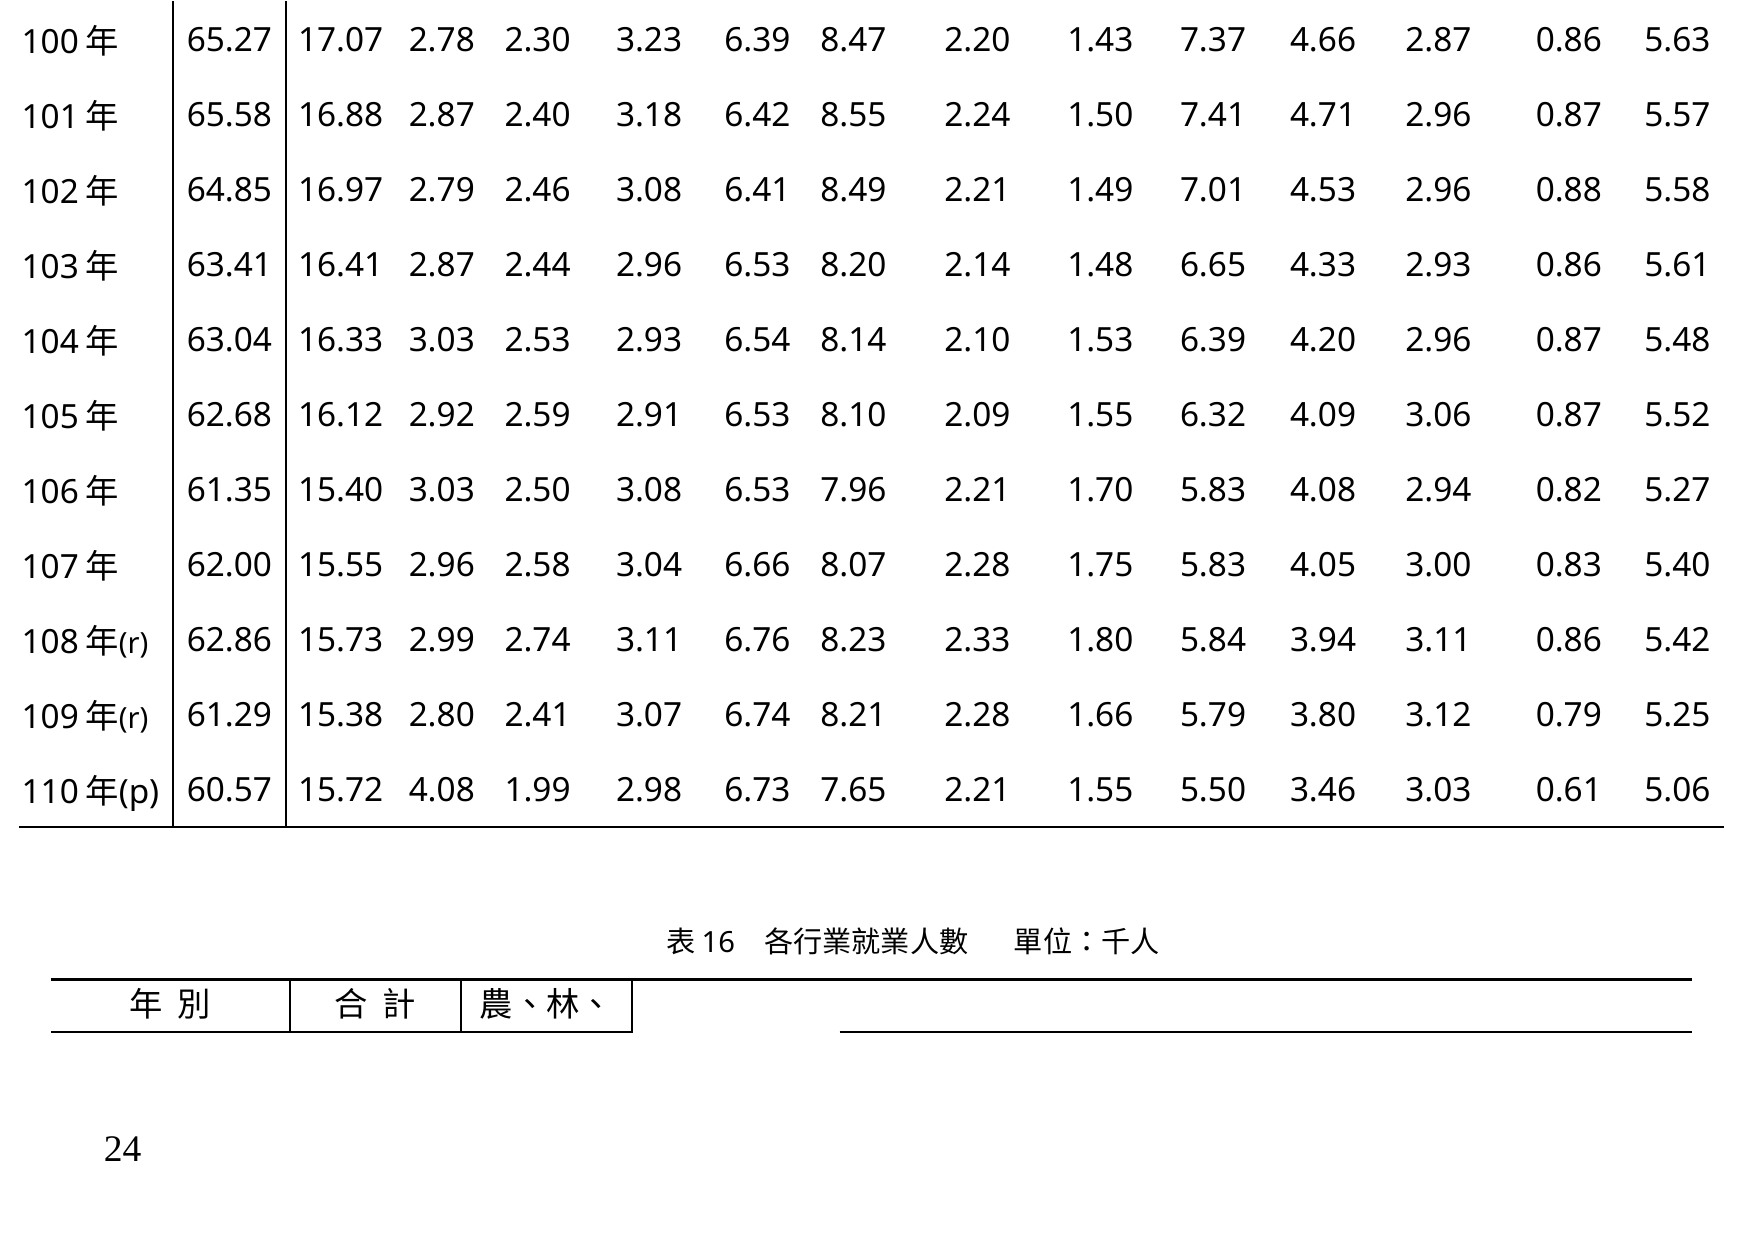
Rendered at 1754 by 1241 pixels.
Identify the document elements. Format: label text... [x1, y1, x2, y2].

table_cell 16.33 [287, 301, 395, 376]
table_cell 5.42 [1630, 601, 1724, 676]
table_cell 2.09 [903, 376, 1051, 451]
table_cell 15.38 [287, 676, 395, 751]
table_cell 3.80 [1276, 676, 1369, 751]
table_cell 2.46 [488, 151, 587, 226]
table_header [633, 981, 839, 1031]
table_cell 2.80 [395, 676, 488, 751]
table_cell 3.23 [587, 1, 711, 76]
table_cell 2.24 [903, 76, 1051, 151]
table_cell 2.79 [395, 151, 488, 226]
table_cell 8.10 [803, 376, 903, 451]
table_cell 3.18 [587, 76, 711, 151]
table_cell 2.58 [488, 526, 587, 601]
table_cell 63.04 [174, 301, 285, 376]
table_cell 6.66 [711, 526, 803, 601]
table_cell 1.75 [1051, 526, 1149, 601]
table_cell 0.86 [1507, 601, 1630, 676]
table_cell 0.87 [1507, 376, 1630, 451]
table_cell 2.53 [488, 301, 587, 376]
table_cell 6.53 [711, 226, 803, 301]
table_cell 8.55 [803, 76, 903, 151]
table_cell 1.48 [1051, 226, 1149, 301]
table_cell 0.61 [1507, 751, 1630, 826]
table_cell 100年 [19, 1, 172, 76]
table_cell 0.88 [1507, 151, 1630, 226]
table_cell 6.74 [711, 676, 803, 751]
table_cell 17.07 [287, 1, 395, 76]
table_cell 3.03 [395, 301, 488, 376]
table_cell 103年 [19, 226, 172, 301]
table_cell 2.50 [488, 451, 587, 526]
table_cell 4.33 [1276, 226, 1369, 301]
table_cell 3.11 [1369, 601, 1507, 676]
table_cell 1.99 [488, 751, 587, 826]
table_cell 2.21 [903, 751, 1051, 826]
table_cell 5.50 [1149, 751, 1276, 826]
table_header 農、林、 [462, 981, 631, 1031]
table_cell 3.12 [1369, 676, 1507, 751]
table_cell 2.14 [903, 226, 1051, 301]
table_cell 2.10 [903, 301, 1051, 376]
table_cell 2.99 [395, 601, 488, 676]
table_cell 6.73 [711, 751, 803, 826]
table_cell 5.83 [1149, 526, 1276, 601]
table_cell 1.80 [1051, 601, 1149, 676]
table_cell 108年(r) [19, 601, 172, 676]
table_cell 3.46 [1276, 751, 1369, 826]
table_cell 5.52 [1630, 376, 1724, 451]
table_cell 7.65 [803, 751, 903, 826]
table_cell 16.88 [287, 76, 395, 151]
table_cell 2.44 [488, 226, 587, 301]
table_cell 5.84 [1149, 601, 1276, 676]
table_cell 4.53 [1276, 151, 1369, 226]
table_header 年 別 [51, 981, 289, 1031]
subtitle 表16 各行業就業人數 單位：千人 [103, 902, 1639, 977]
table_cell 0.79 [1507, 676, 1630, 751]
table_cell 3.00 [1369, 526, 1507, 601]
table_cell 6.42 [711, 76, 803, 151]
table_cell 63.41 [174, 226, 285, 301]
table_cell 1.53 [1051, 301, 1149, 376]
table_cell 3.08 [587, 151, 711, 226]
table_cell 6.39 [1149, 301, 1276, 376]
table_cell 6.54 [711, 301, 803, 376]
table_cell 2.87 [1369, 1, 1507, 76]
table_cell 3.94 [1276, 601, 1369, 676]
table_cell 64.85 [174, 151, 285, 226]
table_cell 2.33 [903, 601, 1051, 676]
table_cell 3.03 [1369, 751, 1507, 826]
table_cell 5.27 [1630, 451, 1724, 526]
table_cell 5.06 [1630, 751, 1724, 826]
table_cell 65.27 [174, 1, 285, 76]
table_cell 2.96 [395, 526, 488, 601]
table_cell 62.68 [174, 376, 285, 451]
table_cell 16.97 [287, 151, 395, 226]
table_cell 61.35 [174, 451, 285, 526]
table_cell 5.40 [1630, 526, 1724, 601]
table_cell 8.20 [803, 226, 903, 301]
table_cell 15.55 [287, 526, 395, 601]
table_cell 7.01 [1149, 151, 1276, 226]
table_cell 3.11 [587, 601, 711, 676]
table_cell 1.43 [1051, 1, 1149, 76]
table_cell 1.49 [1051, 151, 1149, 226]
table_cell 8.23 [803, 601, 903, 676]
table_cell 2.98 [587, 751, 711, 826]
table_cell 2.28 [903, 526, 1051, 601]
table_header [840, 981, 1692, 1031]
table_cell 6.41 [711, 151, 803, 226]
table_cell 104年 [19, 301, 172, 376]
table_cell 8.47 [803, 1, 903, 76]
table_cell 2.91 [587, 376, 711, 451]
table_cell 2.96 [587, 226, 711, 301]
table_cell 1.70 [1051, 451, 1149, 526]
table_cell 2.41 [488, 676, 587, 751]
table_cell 2.93 [587, 301, 711, 376]
table_cell 8.14 [803, 301, 903, 376]
table_cell 4.71 [1276, 76, 1369, 151]
table_cell 65.58 [174, 76, 285, 151]
table_cell 3.07 [587, 676, 711, 751]
table_cell 2.93 [1369, 226, 1507, 301]
table_cell 16.41 [287, 226, 395, 301]
table_cell 6.53 [711, 376, 803, 451]
table_cell 16.12 [287, 376, 395, 451]
table_cell 2.40 [488, 76, 587, 151]
table_cell 5.57 [1630, 76, 1724, 151]
table_cell 4.08 [395, 751, 488, 826]
table_cell 5.25 [1630, 676, 1724, 751]
table_cell 2.21 [903, 151, 1051, 226]
table_cell 5.61 [1630, 226, 1724, 301]
table_cell 2.21 [903, 451, 1051, 526]
table_cell 5.63 [1630, 1, 1724, 76]
table_cell 2.96 [1369, 151, 1507, 226]
table_cell 1.66 [1051, 676, 1149, 751]
table_cell 6.53 [711, 451, 803, 526]
table_cell 2.96 [1369, 76, 1507, 151]
table_cell 7.37 [1149, 1, 1276, 76]
table_cell 3.04 [587, 526, 711, 601]
table_cell 8.07 [803, 526, 903, 601]
table_cell 2.30 [488, 1, 587, 76]
table_header 合 計 [291, 981, 460, 1031]
table_cell 2.94 [1369, 451, 1507, 526]
table_cell 4.08 [1276, 451, 1369, 526]
table_cell 109年(r) [19, 676, 172, 751]
table_cell 5.79 [1149, 676, 1276, 751]
table_cell 2.28 [903, 676, 1051, 751]
table_cell 4.66 [1276, 1, 1369, 76]
table_cell 4.05 [1276, 526, 1369, 601]
table_cell 2.78 [395, 1, 488, 76]
table_cell 0.86 [1507, 226, 1630, 301]
table_cell 0.87 [1507, 301, 1630, 376]
table_cell 15.40 [287, 451, 395, 526]
table_cell 62.86 [174, 601, 285, 676]
table_cell 102年 [19, 151, 172, 226]
table_cell 4.09 [1276, 376, 1369, 451]
table_cell 6.39 [711, 1, 803, 76]
table_cell 5.83 [1149, 451, 1276, 526]
table_cell 2.92 [395, 376, 488, 451]
table_cell 105年 [19, 376, 172, 451]
table_cell 7.41 [1149, 76, 1276, 151]
table_cell 7.96 [803, 451, 903, 526]
table_cell 2.74 [488, 601, 587, 676]
table_cell 15.73 [287, 601, 395, 676]
table_cell 5.48 [1630, 301, 1724, 376]
table_cell 3.08 [587, 451, 711, 526]
table_cell 5.58 [1630, 151, 1724, 226]
table_cell 1.50 [1051, 76, 1149, 151]
table_cell 6.76 [711, 601, 803, 676]
table_cell 15.72 [287, 751, 395, 826]
table_cell 2.96 [1369, 301, 1507, 376]
table_cell 62.00 [174, 526, 285, 601]
table_cell 4.20 [1276, 301, 1369, 376]
table_cell 0.83 [1507, 526, 1630, 601]
table_cell 110年(p) [19, 751, 172, 826]
table_cell 61.29 [174, 676, 285, 751]
table_cell 2.59 [488, 376, 587, 451]
table_cell 3.06 [1369, 376, 1507, 451]
table_cell 2.20 [903, 1, 1051, 76]
table_cell 3.03 [395, 451, 488, 526]
table_cell 6.32 [1149, 376, 1276, 451]
table_cell 101年 [19, 76, 172, 151]
table_cell 1.55 [1051, 376, 1149, 451]
table_cell 2.87 [395, 76, 488, 151]
table_cell 1.55 [1051, 751, 1149, 826]
table_cell 0.86 [1507, 1, 1630, 76]
table_cell 6.65 [1149, 226, 1276, 301]
table_cell 107年 [19, 526, 172, 601]
table_cell 8.21 [803, 676, 903, 751]
table_cell 0.87 [1507, 76, 1630, 151]
table_cell 0.82 [1507, 451, 1630, 526]
table_cell 60.57 [174, 751, 285, 826]
table_cell 8.49 [803, 151, 903, 226]
table_cell 106年 [19, 451, 172, 526]
table_cell 2.87 [395, 226, 488, 301]
